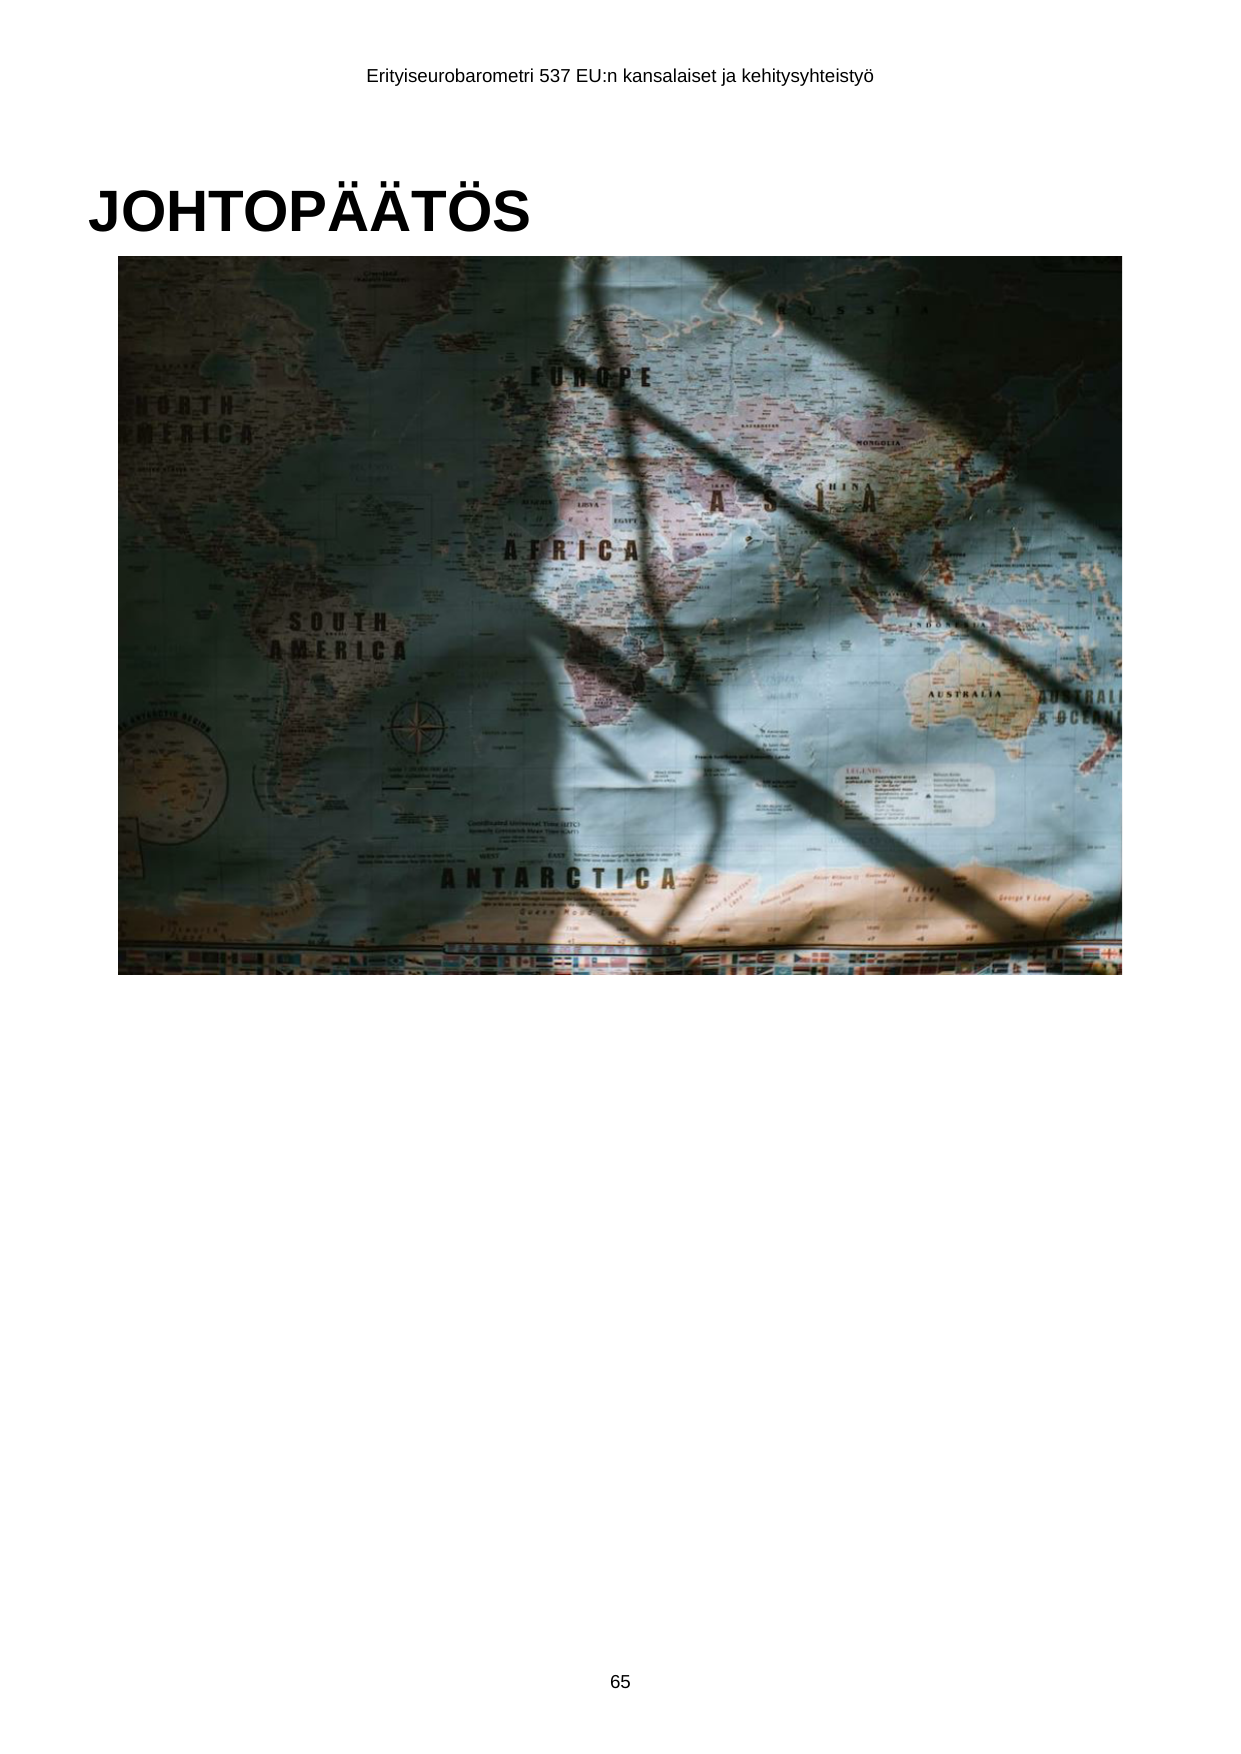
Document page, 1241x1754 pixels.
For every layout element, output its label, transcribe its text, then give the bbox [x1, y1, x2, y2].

subtitle JOHTOPÄÄTÖS [88, 176, 1152, 243]
picture [118, 256, 1123, 975]
